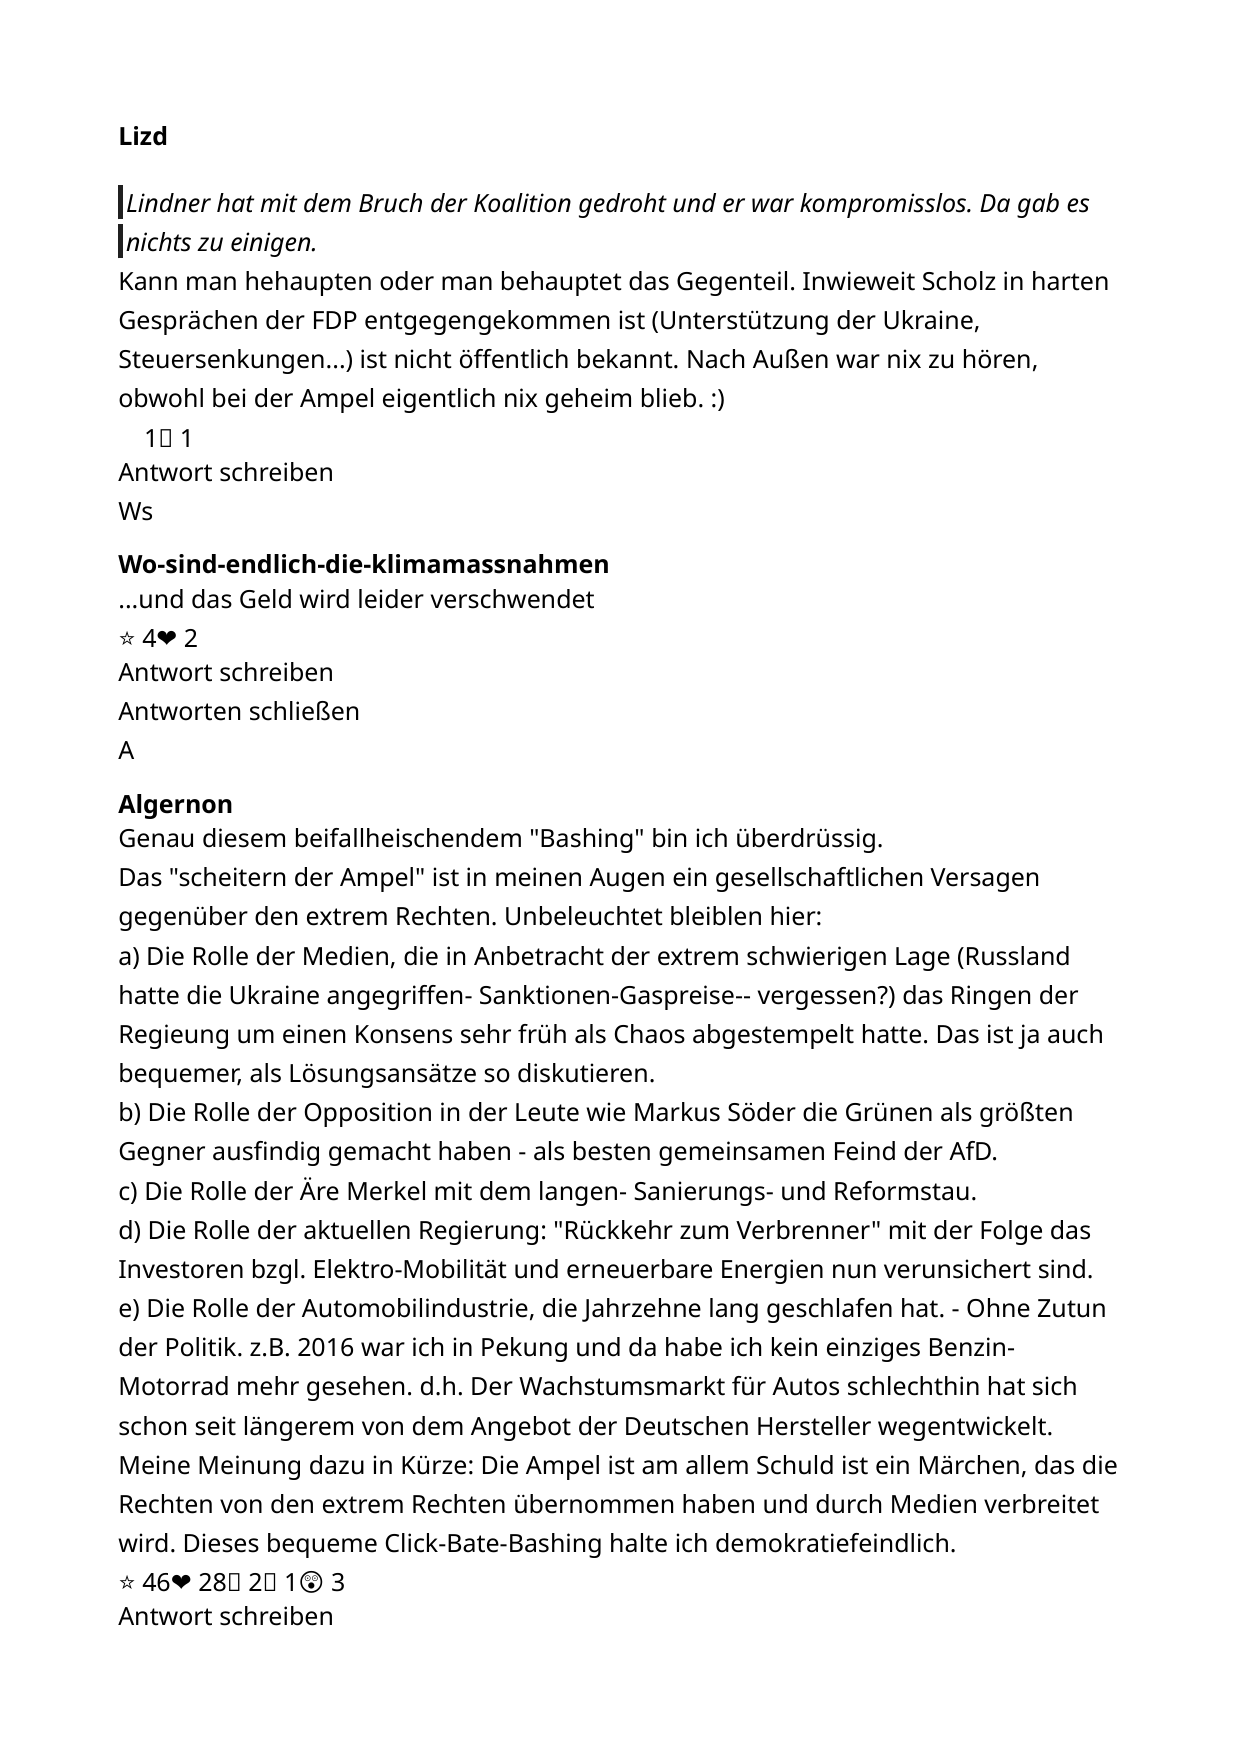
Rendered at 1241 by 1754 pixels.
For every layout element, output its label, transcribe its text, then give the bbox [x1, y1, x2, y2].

text A [118, 733, 1122, 767]
text Antwort schreiben [118, 454, 1122, 488]
text Kann man hehaupten oder man behauptet das Gegenteil. Inwieweit Scholz in harten Gesprächen der FDP entgegengekommen ist (Unterstützung der Ukraine, Steuersenkungen...) ist nicht öffentlich bekannt. Nach Außen war nix zu hören, obwohl bei der Ampel eigentlich nix geheim blieb. :) [118, 263, 1122, 415]
text Antworten schließen [118, 694, 1122, 728]
text a) Die Rolle der Medien, die in Anbetracht der extrem schwierigen Lage (Russland hatte die Ukraine angegriffen- Sanktionen-Gaspreise-- vergessen?) das Ringen der Regieung um einen Konsens sehr früh als Chaos abgestempelt hatte. Das ist ja auch bequemer, als Lösungsansätze so diskutieren. [118, 938, 1122, 1090]
text Das "scheitern der Ampel" ist in meinen Augen ein gesellschaftlichen Versagen gegenüber den extrem Rechten. Unbeleuchtet bleiblen hier: [118, 860, 1122, 933]
text Antwort schreiben [118, 654, 1122, 688]
subtitle Wo-sind-endlich-die-klimamassnahmen [118, 547, 1122, 581]
text c) Die Rolle der Äre Merkel mit dem langen- Sanierungs- und Reformstau. [118, 1173, 1122, 1207]
text 🙁 1🤨 1 [118, 420, 1122, 454]
text Antwort schreiben [118, 1599, 1122, 1633]
text Lindner hat mit dem Bruch der Koalition gedroht und er war kompromisslos. Da gab es nichts zu einigen. [118, 185, 1122, 258]
text ...und das Geld wird leider verschwendet [118, 581, 1122, 615]
text Meine Meinung dazu in Kürze: Die Ampel ist am allem Schuld ist ein Märchen, das die Rechten von den extrem Rechten übernommen haben und durch Medien verbreitet wird. Dieses bequeme Click-Bate-Bashing halte ich demokratiefeindlich. [118, 1447, 1122, 1560]
text Ws [118, 493, 1122, 527]
text ⭐️ 46❤️ 28🙁 2🤨 1😲 3 [118, 1565, 1122, 1599]
text d) Die Rolle der aktuellen Regierung: "Rückkehr zum Verbrenner" mit der Folge das Investoren bzgl. Elektro-Mobilität und erneuerbare Energien nun verunsichert sind. [118, 1212, 1122, 1286]
text ⭐️ 4❤️ 2 [118, 620, 1122, 654]
subtitle Lizd [118, 118, 1122, 152]
text Genau diesem beifallheischendem "Bashing" bin ich überdrüssig. [118, 821, 1122, 855]
subtitle Algernon [118, 787, 1122, 821]
text b) Die Rolle der Opposition in der Leute wie Markus Söder die Grünen als größten Gegner ausfindig gemacht haben - als besten gemeinsamen Feind der AfD. [118, 1095, 1122, 1168]
text e) Die Rolle der Automobilindustrie, die Jahrzehne lang geschlafen hat. - Ohne Zutun der Politik. z.B. 2016 war ich in Pekung und da habe ich kein einziges Benzin-Motorrad mehr gesehen. d.h. Der Wachstumsmarkt für Autos schlechthin hat sich schon seit längerem von dem Angebot der Deutschen Hersteller wegentwickelt. [118, 1291, 1122, 1442]
